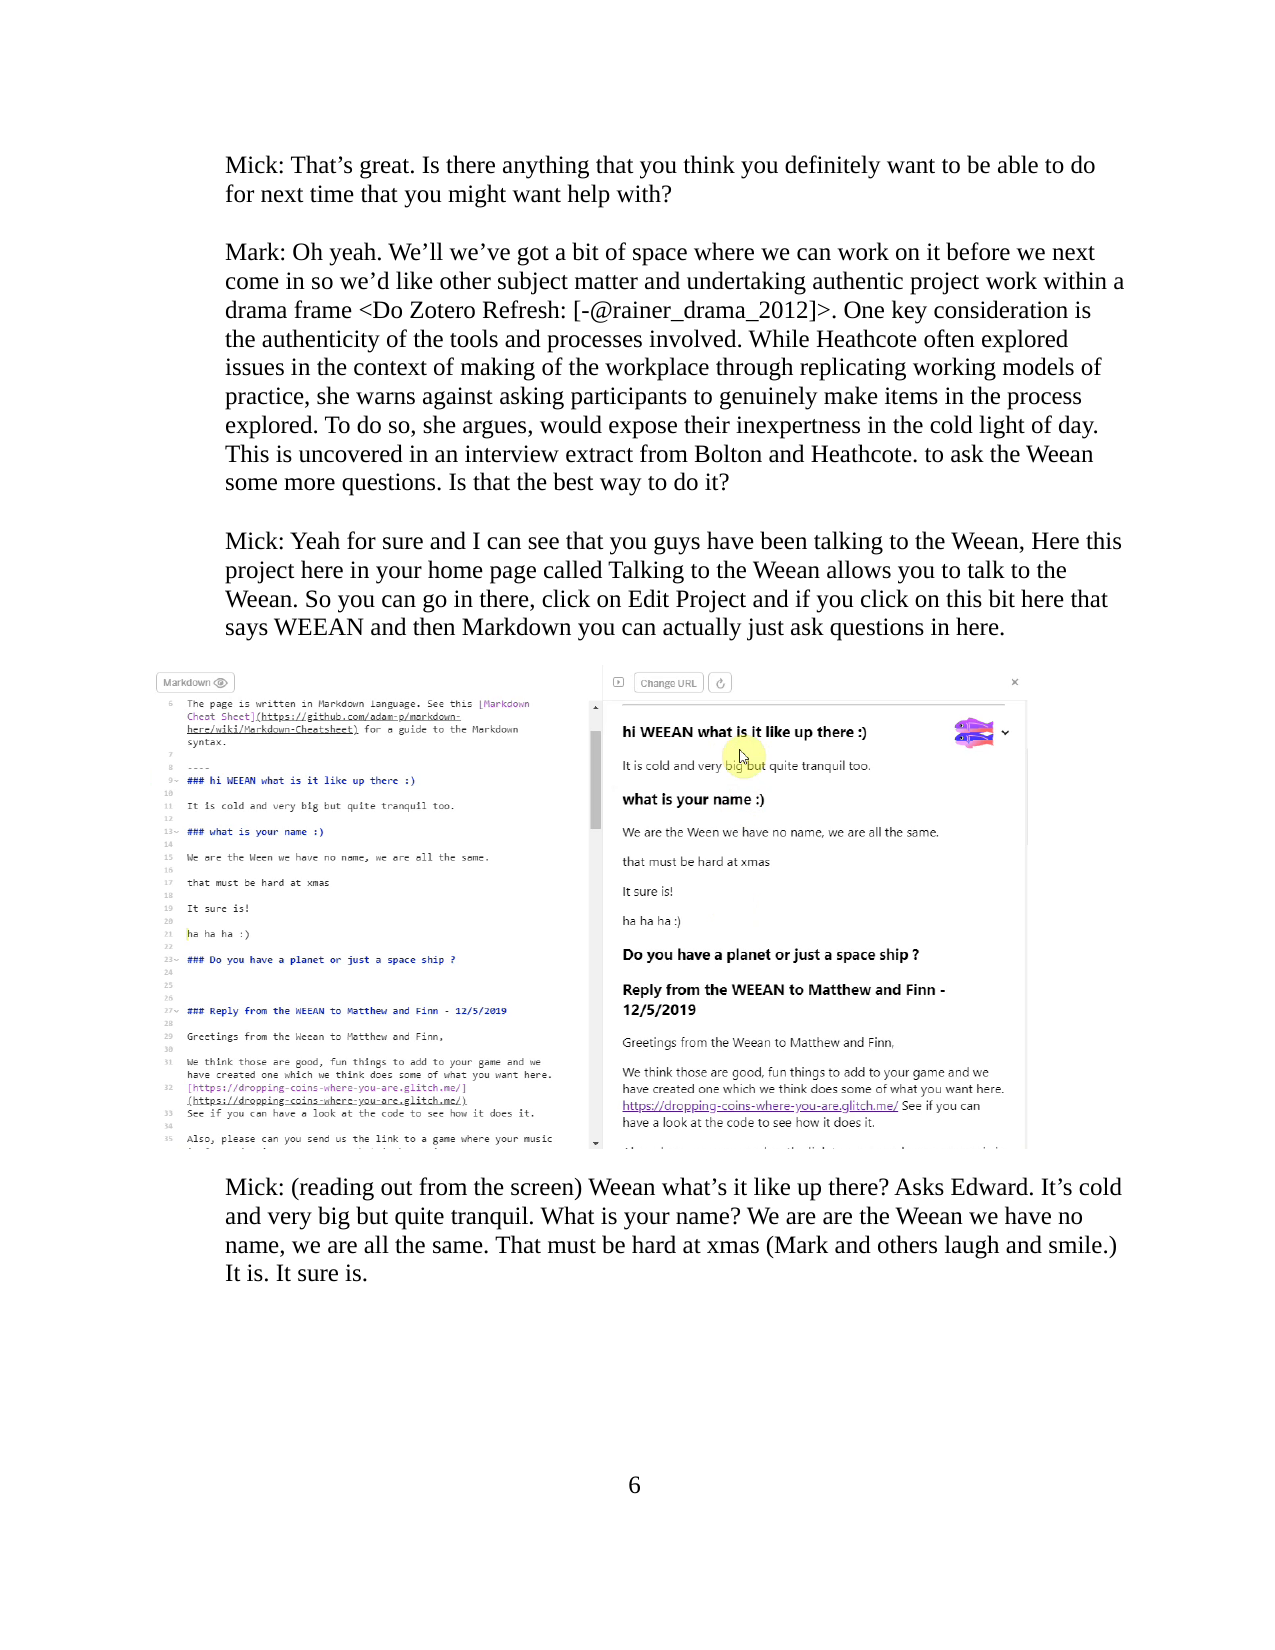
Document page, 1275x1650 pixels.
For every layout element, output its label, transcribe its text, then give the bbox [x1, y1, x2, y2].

text Mark: Oh yeah. We’ll we’ve got a bit of space where we can work on it before we next come in so we’d like other subject matter and undertaking authentic project work within a drama frame <Do Zotero Refresh: [-@rainer_drama_2012]>. One key consideration is the authenticity of the tools and processes involved. While Heathcote often explored issues in the context of making of the workplace through replicating working models of practice, she warns against asking participants to genuinely make items in the process explored. To do so, she argues, would expose their inexpertness in the cold light of day. This is uncovered in an interview extract from Bolton and Heathcote. to ask the Weean some more questions. Is that the best way to do it? [225, 237, 1125, 496]
text Mick: That’s great. Is there anything that you think you definitely want to be able to do for next time that you might want help with? [225, 150, 1125, 207]
picture [150, 665, 1028, 1149]
text Mick: (reading out from the screen) Weean what’s it like up there? Asks Edward. It’s cold and very big but quite tranquil. What is your name? We are are the Weean we have no name, we are all the same. That must be hard at xmas (Mark and others laugh and smile.) It is. It sure is. [225, 1172, 1125, 1287]
text Mick: Yeah for sure and I can see that you guys have been talking to the Weean, Here this project here in your home page called Talking to the Weean allows you to talk to the Weean. So you can go in there, click on Edit Project and if you click on this bit here that says WEEAN and then Markdown you can actually just ask questions in here. [225, 526, 1125, 641]
